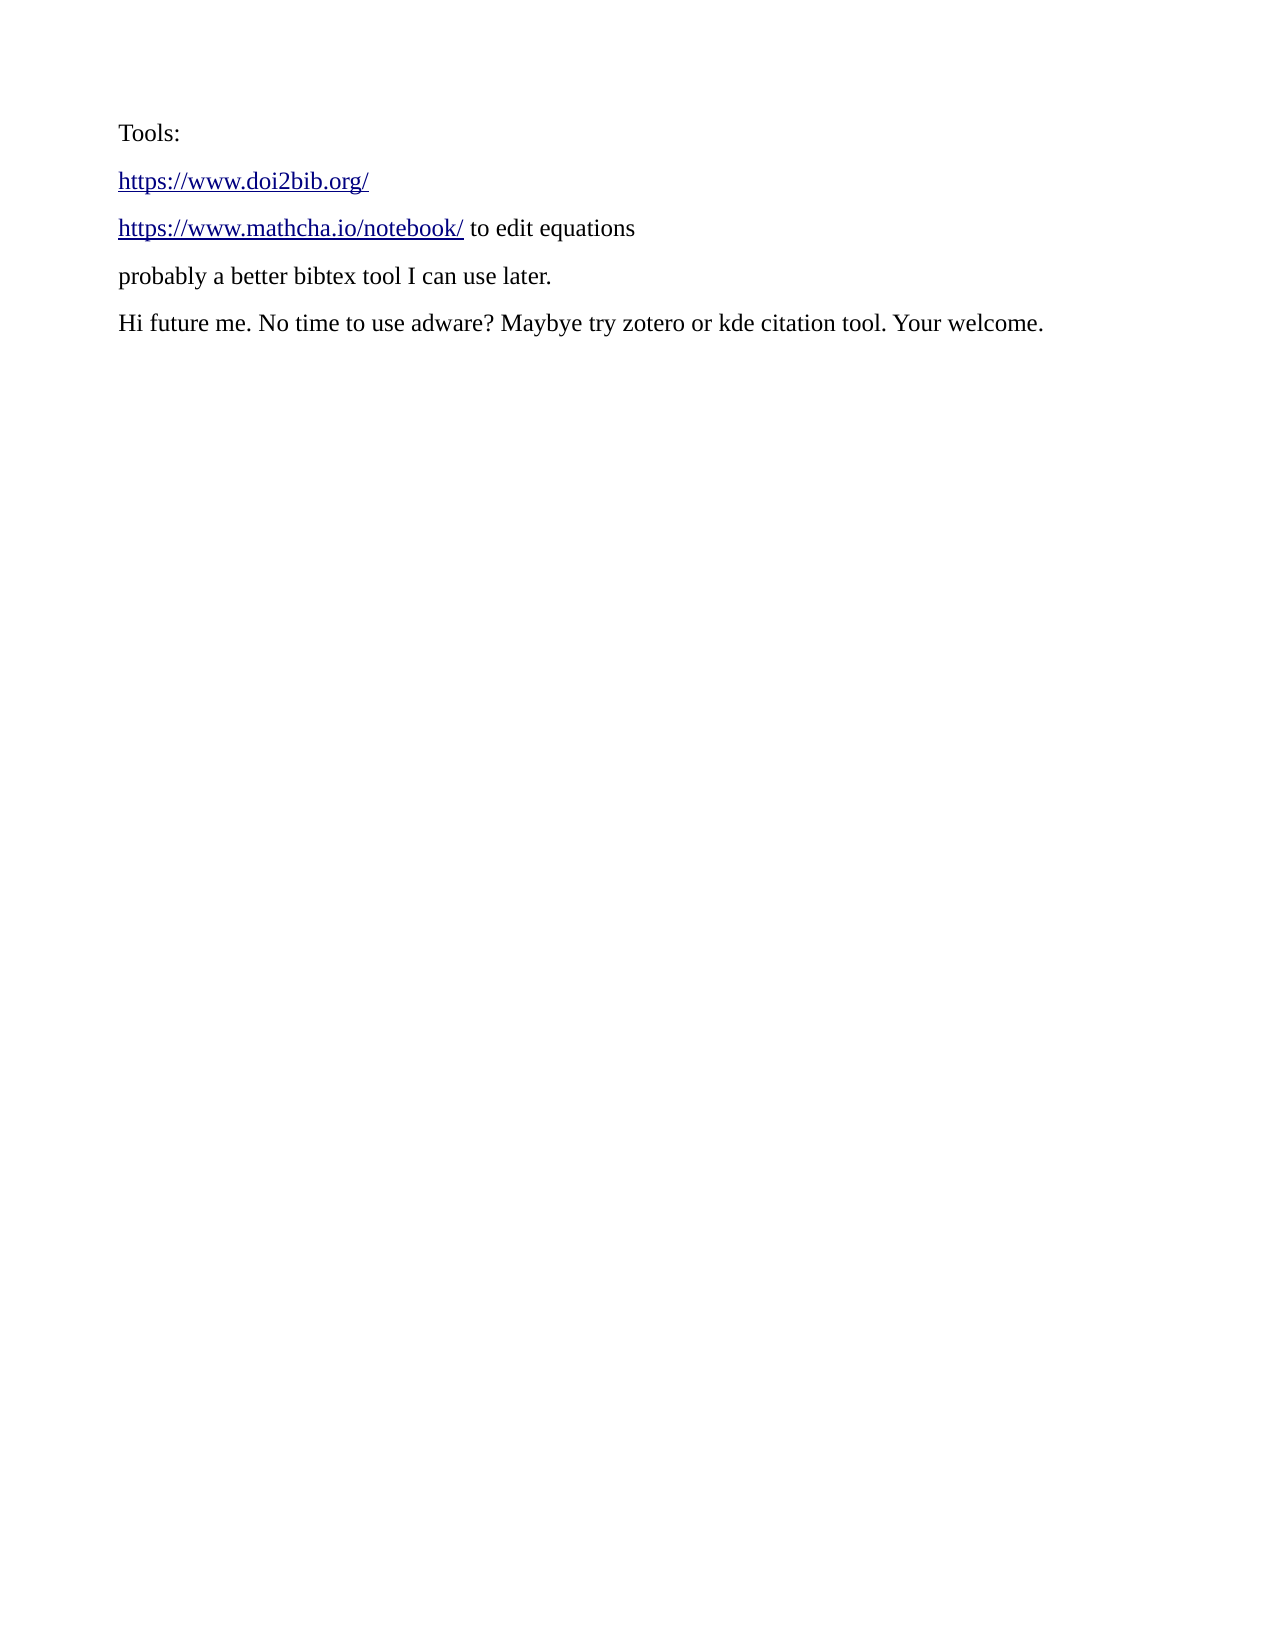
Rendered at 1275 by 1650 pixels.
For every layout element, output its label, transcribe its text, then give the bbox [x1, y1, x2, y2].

text probably a better bibtex tool I can use later. [118, 261, 1157, 290]
text https://www.doi2bib.org/ [118, 166, 1157, 194]
text Tools: [118, 118, 1157, 147]
text https://www.mathcha.io/notebook/ to edit equations [118, 213, 1157, 242]
text Hi future me. No time to use adware? Maybye try zotero or kde citation tool. Your welcome. [118, 308, 1157, 337]
